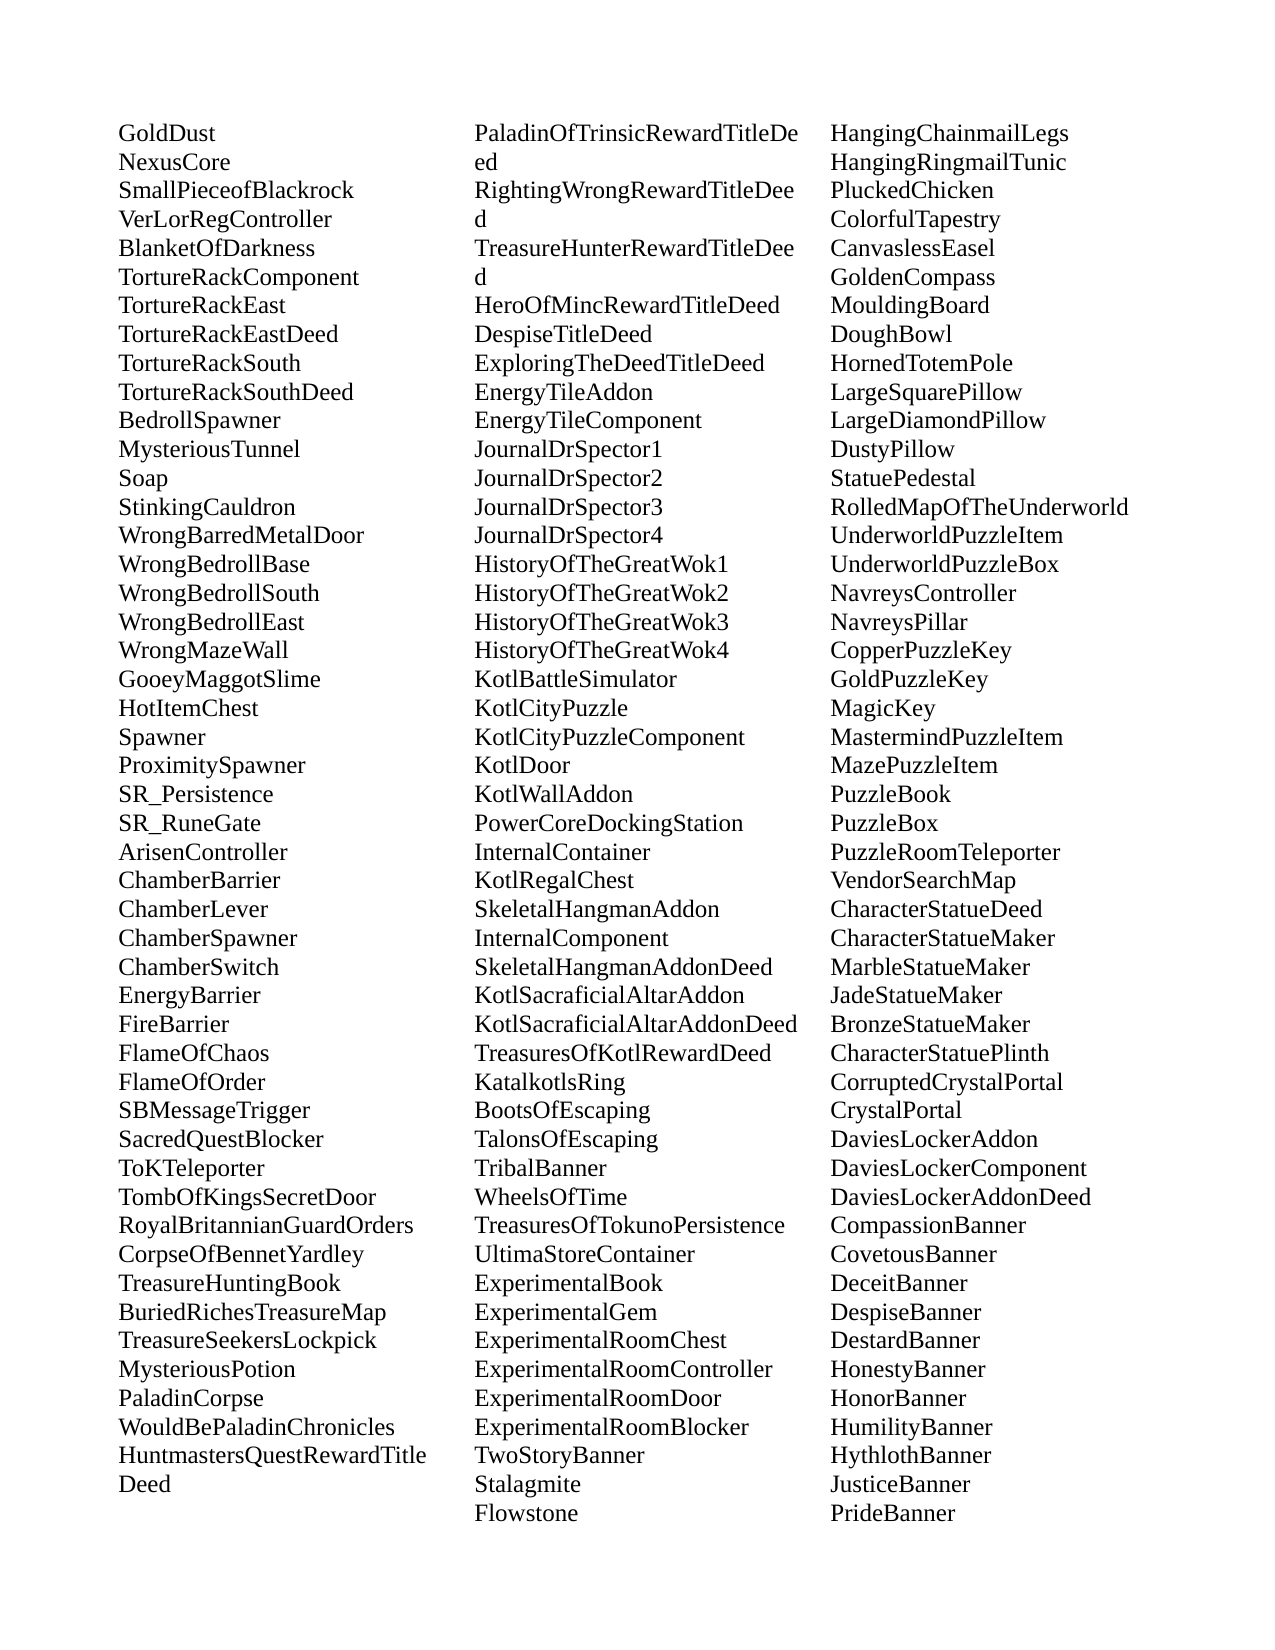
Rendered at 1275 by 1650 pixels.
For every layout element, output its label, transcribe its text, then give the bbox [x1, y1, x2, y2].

text KotlSacraficialAltarAddon [474, 981, 801, 1009]
text HistoryOfTheGreatWok1 [474, 549, 801, 578]
text WrongBedrollBase [118, 549, 445, 578]
text HangingRingmailTunic [830, 147, 1157, 176]
text RoyalBritannianGuardOrders [118, 1211, 445, 1239]
text FireBarrier [118, 1009, 445, 1038]
text KotlCityPuzzle [474, 693, 801, 722]
text LargeSquarePillow [830, 377, 1157, 406]
text PuzzleBook [830, 779, 1157, 808]
text TreasuresOfKotlRewardDeed [474, 1038, 801, 1067]
text StinkingCauldron [118, 492, 445, 521]
text DeceitBanner [830, 1268, 1157, 1297]
text CorruptedCrystalPortal [830, 1067, 1157, 1096]
text ExperimentalRoomChest [474, 1326, 801, 1354]
text MastermindPuzzleItem [830, 722, 1157, 751]
text UltimaStoreContainer [474, 1239, 801, 1268]
text GoldenCompass [830, 262, 1157, 291]
text ExperimentalRoomBlocker [474, 1412, 801, 1441]
text ChamberSwitch [118, 952, 445, 981]
text VerLorRegController [118, 204, 445, 233]
text Stalagmite [474, 1469, 801, 1498]
text HotItemChest [118, 693, 445, 722]
text CrystalPortal [830, 1096, 1157, 1124]
text BedrollSpawner [118, 406, 445, 434]
text CopperPuzzleKey [830, 636, 1157, 664]
text JournalDrSpector4 [474, 521, 801, 549]
text CovetousBanner [830, 1239, 1157, 1268]
text DestardBanner [830, 1326, 1157, 1354]
text FlameOfChaos [118, 1038, 445, 1067]
text NavreysController [830, 578, 1157, 607]
text RightingWrongRewardTitleDeed [474, 176, 801, 233]
text HonestyBanner [830, 1354, 1157, 1383]
text ChamberSpawner [118, 923, 445, 952]
text HornedTotemPole [830, 348, 1157, 377]
text KatalkotlsRing [474, 1067, 801, 1096]
text ColorfulTapestry [830, 204, 1157, 233]
text ToKTeleporter [118, 1153, 445, 1182]
text SR_Persistence [118, 779, 445, 808]
text JournalDrSpector2 [474, 463, 801, 492]
text TortureRackSouthDeed [118, 377, 445, 406]
text KotlRegalChest [474, 866, 801, 894]
text TreasuresOfTokunoPersistence [474, 1211, 801, 1239]
text JusticeBanner [830, 1469, 1157, 1498]
text TortureRackSouth [118, 348, 445, 377]
text TwoStoryBanner [474, 1441, 801, 1469]
text TortureRackComponent [118, 262, 445, 291]
text WouldBePaladinChronicles [118, 1412, 445, 1441]
text HonorBanner [830, 1383, 1157, 1412]
text BronzeStatueMaker [830, 1009, 1157, 1038]
text MysteriousTunnel [118, 434, 445, 463]
text DaviesLockerComponent [830, 1153, 1157, 1182]
text HistoryOfTheGreatWok3 [474, 607, 801, 636]
text SkeletalHangmanAddonDeed [474, 952, 801, 981]
text ExperimentalBook [474, 1268, 801, 1297]
text HumilityBanner [830, 1412, 1157, 1441]
text MarbleStatueMaker [830, 952, 1157, 981]
text ChamberLever [118, 894, 445, 923]
text EnergyTileAddon [474, 377, 801, 406]
text TreasureHuntingBook [118, 1268, 445, 1297]
text TalonsOfEscaping [474, 1124, 801, 1153]
text DustyPillow [830, 434, 1157, 463]
text KotlCityPuzzleComponent [474, 722, 801, 751]
text VendorSearchMap [830, 866, 1157, 894]
text MazePuzzleItem [830, 751, 1157, 779]
text ProximitySpawner [118, 751, 445, 779]
text DespiseBanner [830, 1297, 1157, 1326]
text PuzzleBox [830, 808, 1157, 837]
text GoldPuzzleKey [830, 664, 1157, 693]
text NavreysPillar [830, 607, 1157, 636]
text SacredQuestBlocker [118, 1124, 445, 1153]
text InternalComponent [474, 923, 801, 952]
text SR_RuneGate [118, 808, 445, 837]
text StatuePedestal [830, 463, 1157, 492]
text PaladinCorpse [118, 1383, 445, 1412]
text ExperimentalRoomController [474, 1354, 801, 1383]
text CharacterStatueMaker [830, 923, 1157, 952]
text KotlDoor [474, 751, 801, 779]
text CharacterStatueDeed [830, 894, 1157, 923]
text EnergyBarrier [118, 981, 445, 1009]
text TribalBanner [474, 1153, 801, 1182]
text TreasureSeekersLockpick [118, 1326, 445, 1354]
text ExploringTheDeedTitleDeed [474, 348, 801, 377]
text JadeStatueMaker [830, 981, 1157, 1009]
text KotlSacraficialAltarAddonDeed [474, 1009, 801, 1038]
text PuzzleRoomTeleporter [830, 837, 1157, 866]
text KotlBattleSimulator [474, 664, 801, 693]
text HuntmastersQuestRewardTitleDeed [118, 1441, 445, 1498]
text GoldDust [118, 118, 445, 147]
text WrongBarredMetalDoor [118, 521, 445, 549]
text HythlothBanner [830, 1441, 1157, 1469]
text WheelsOfTime [474, 1182, 801, 1211]
text CompassionBanner [830, 1211, 1157, 1239]
text ChamberBarrier [118, 866, 445, 894]
text SBMessageTrigger [118, 1096, 445, 1124]
text MagicKey [830, 693, 1157, 722]
text MouldingBoard [830, 291, 1157, 319]
text SkeletalHangmanAddon [474, 894, 801, 923]
text EnergyTileComponent [474, 406, 801, 434]
text FlameOfOrder [118, 1067, 445, 1096]
text KotlWallAddon [474, 779, 801, 808]
text UnderworldPuzzleItem [830, 521, 1157, 549]
text ArisenController [118, 837, 445, 866]
text WrongMazeWall [118, 636, 445, 664]
text MysteriousPotion [118, 1354, 445, 1383]
text TombOfKingsSecretDoor [118, 1182, 445, 1211]
text PowerCoreDockingStation [474, 808, 801, 837]
text RolledMapOfTheUnderworld [830, 492, 1157, 521]
text JournalDrSpector1 [474, 434, 801, 463]
text NexusCore [118, 147, 445, 176]
text Flowstone [474, 1498, 801, 1527]
text TortureRackEast [118, 291, 445, 319]
text BuriedRichesTreasureMap [118, 1297, 445, 1326]
text DaviesLockerAddonDeed [830, 1182, 1157, 1211]
text BootsOfEscaping [474, 1096, 801, 1124]
text DespiseTitleDeed [474, 319, 801, 348]
text ExperimentalRoomDoor [474, 1383, 801, 1412]
text Soap [118, 463, 445, 492]
text ExperimentalGem [474, 1297, 801, 1326]
text SmallPieceofBlackrock [118, 176, 445, 204]
text DaviesLockerAddon [830, 1124, 1157, 1153]
text Spawner [118, 722, 445, 751]
text HistoryOfTheGreatWok2 [474, 578, 801, 607]
text PluckedChicken [830, 176, 1157, 204]
text HistoryOfTheGreatWok4 [474, 636, 801, 664]
text PaladinOfTrinsicRewardTitleDeed [474, 118, 801, 176]
text CharacterStatuePlinth [830, 1038, 1157, 1067]
text HeroOfMincRewardTitleDeed [474, 291, 801, 319]
text UnderworldPuzzleBox [830, 549, 1157, 578]
text WrongBedrollSouth [118, 578, 445, 607]
text InternalContainer [474, 837, 801, 866]
text CorpseOfBennetYardley [118, 1239, 445, 1268]
text WrongBedrollEast [118, 607, 445, 636]
text HangingChainmailLegs [830, 118, 1157, 147]
text LargeDiamondPillow [830, 406, 1157, 434]
text DoughBowl [830, 319, 1157, 348]
text BlanketOfDarkness [118, 233, 445, 262]
text GooeyMaggotSlime [118, 664, 445, 693]
text TortureRackEastDeed [118, 319, 445, 348]
text CanvaslessEasel [830, 233, 1157, 262]
text TreasureHunterRewardTitleDeed [474, 233, 801, 291]
text PrideBanner [830, 1498, 1157, 1527]
text JournalDrSpector3 [474, 492, 801, 521]
